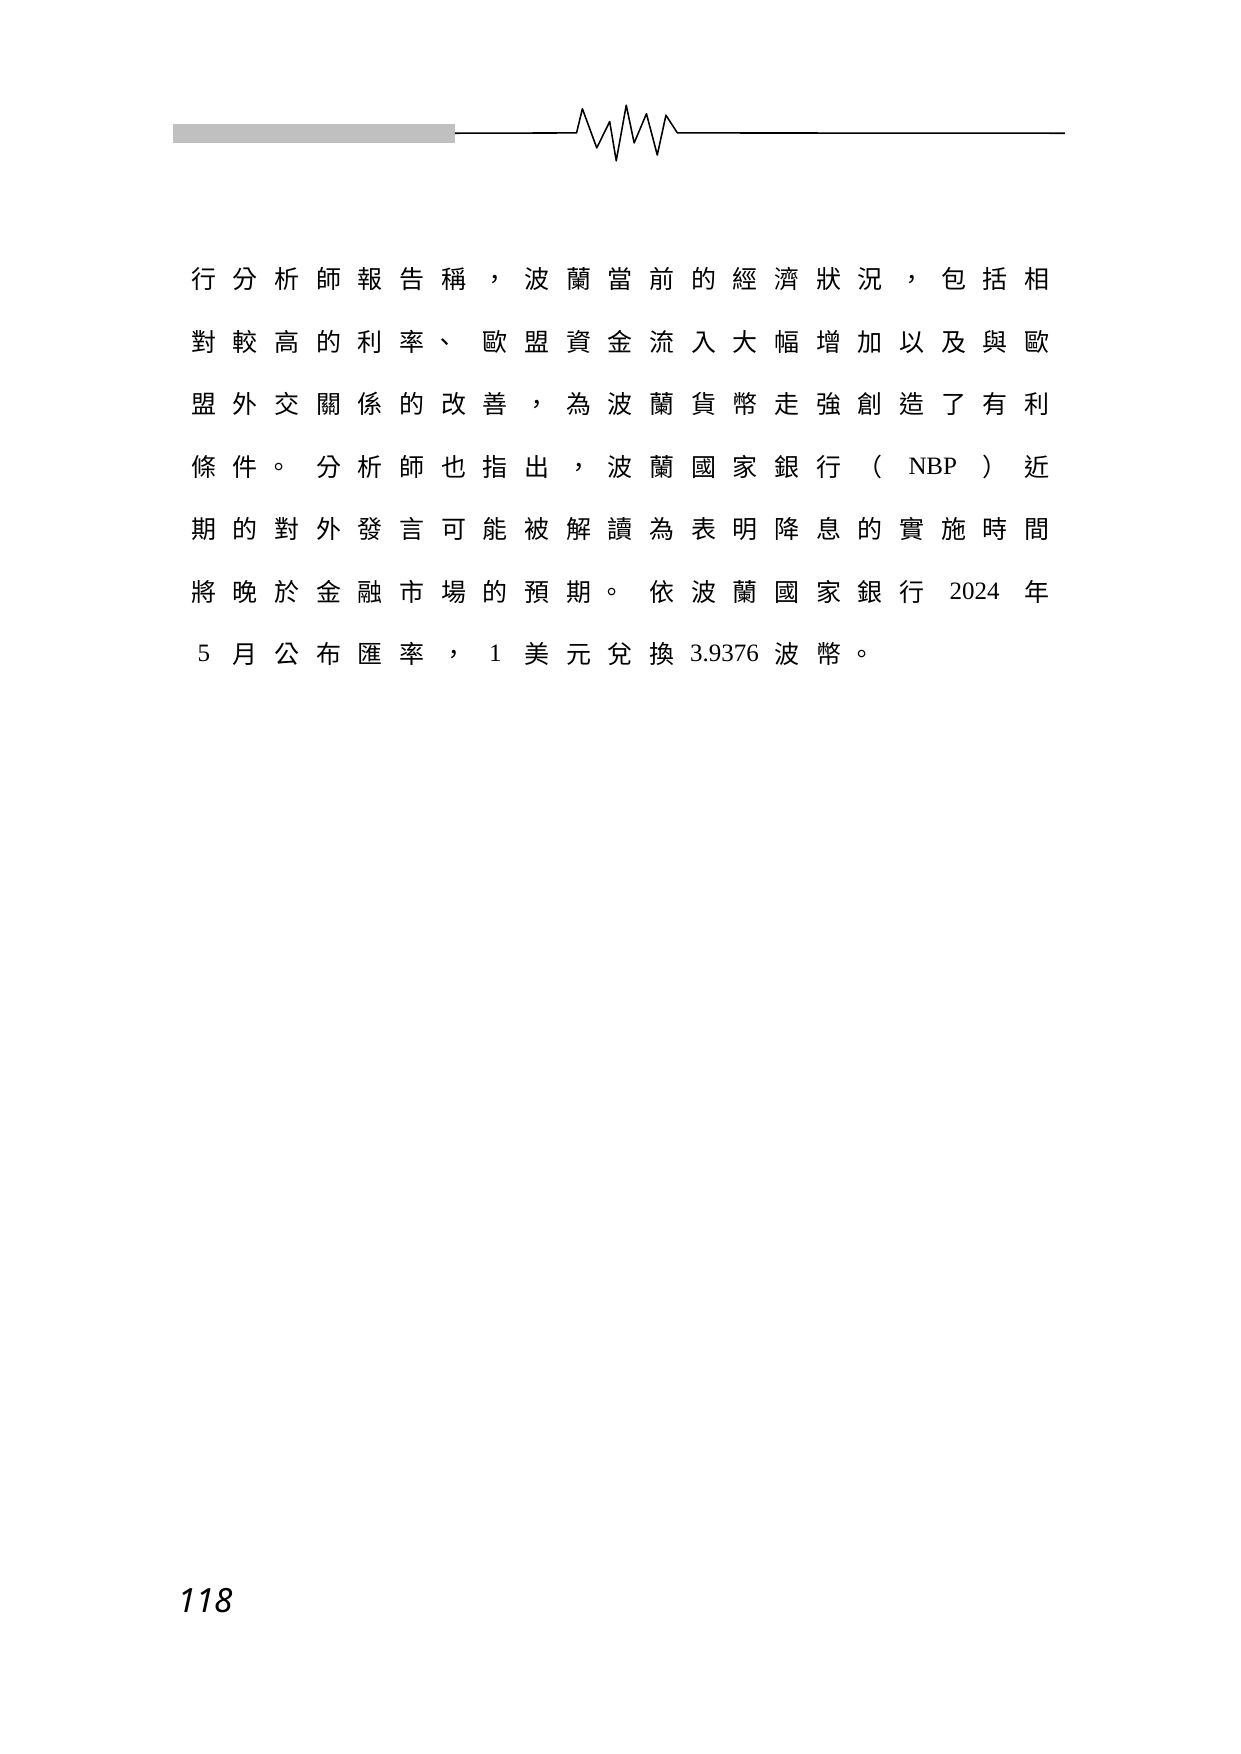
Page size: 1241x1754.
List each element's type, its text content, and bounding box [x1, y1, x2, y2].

text 行分析師報告稱，波蘭當前的經濟狀況，包括相對較高的利率、歐盟資金流入大幅增加以及與歐盟外交關係的改善，為波蘭貨幣走強創造了有利條件。分析師也指出，波蘭國家銀行（NBP）近期的對外發言可能被解讀為表明降息的實施時間將晚於金融市場的預期。依波蘭國家銀行2024年5月公布匯率，1美元兌換3.9376波幣。 [183, 236, 1058, 674]
